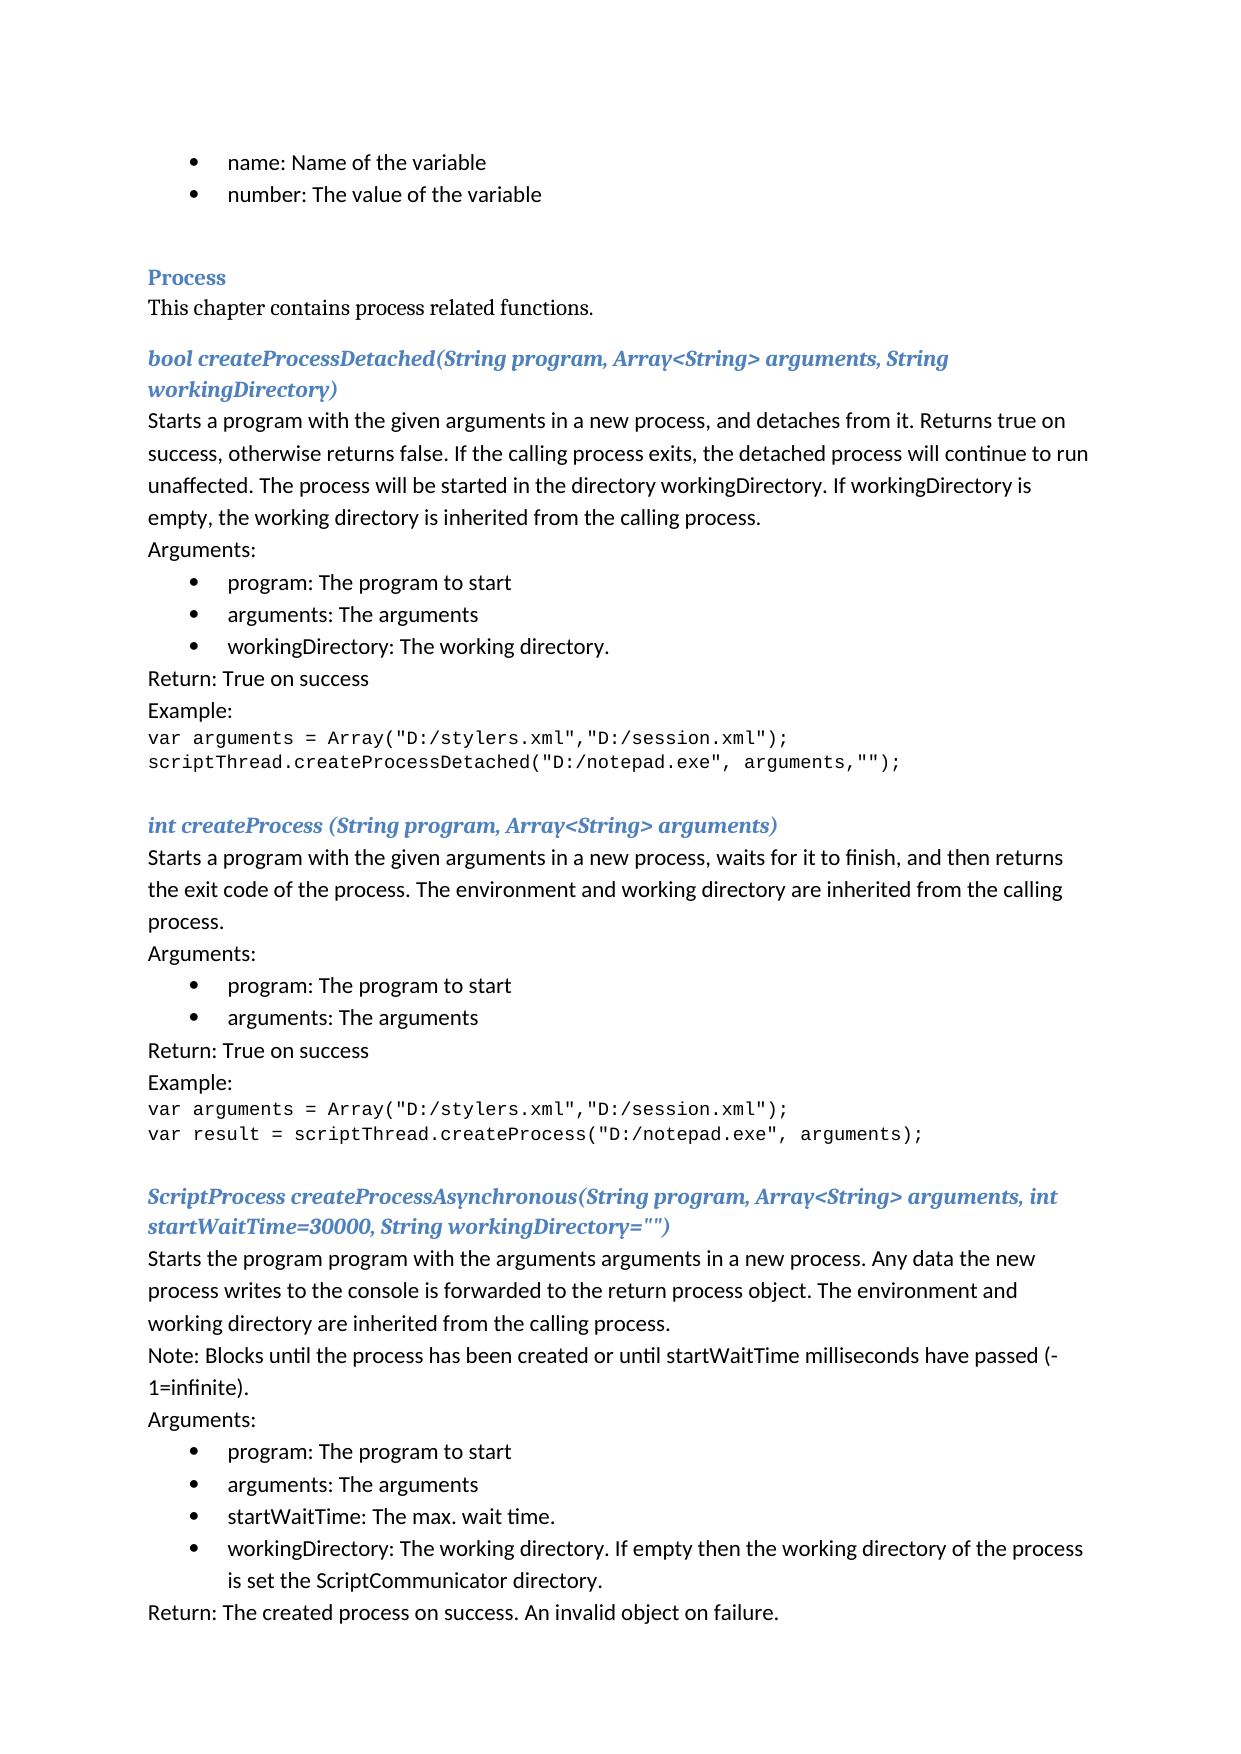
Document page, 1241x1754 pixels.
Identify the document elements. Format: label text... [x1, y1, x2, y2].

text Example: [148, 696, 1093, 724]
text var arguments = Array("D:/stylers.xml","D:/session.xml"); [148, 728, 1093, 750]
text Arguments: [148, 535, 1093, 563]
text Return: True on success [148, 664, 1093, 692]
text var result = scriptThread.createProcess("D:/notepad.exe", arguments); [148, 1124, 1093, 1146]
text Starts a program with the given arguments in a new process, and detaches from it. Returns true on success, otherwise returns false. If the calling process exits, the detached process will continue to run unaffected. The process will be started in the directory workingDirectory. If workingDirectory is empty, the working directory is inherited from the calling process. [148, 407, 1093, 531]
list program: The program to start [190, 1437, 1093, 1466]
list workingDirectory: The working directory. [190, 632, 1093, 660]
text var arguments = Array("D:/stylers.xml","D:/session.xml"); [148, 1100, 1093, 1121]
text Return: True on success [148, 1036, 1093, 1064]
text Example: [148, 1068, 1093, 1096]
text Note: Blocks until the process has been created or until startWaitTime milliseconds have passed (-1=infinite). [148, 1341, 1093, 1401]
text This chapter contains process related functions. [148, 295, 1093, 322]
text Return: The created process on success. An invalid object on failure. [148, 1598, 1093, 1626]
list name: Name of the variable [190, 148, 1093, 176]
subtitle int createProcess (String program, Array<String> arguments) [148, 812, 1093, 839]
text Starts the program program with the arguments arguments in a new process. Any data the new process writes to the console is forwarded to the return process object. The environment and working directory are inherited from the calling process. [148, 1244, 1093, 1337]
text Arguments: [148, 1405, 1093, 1433]
subtitle ScriptProcess createProcessAsynchronous(String program, Array<String> arguments, int startWaitTime=30000, String workingDirectory="") [148, 1184, 1093, 1241]
list number: The value of the variable [190, 180, 1093, 208]
list arguments: The arguments [190, 1470, 1093, 1498]
list program: The program to start [190, 568, 1093, 596]
list workingDirectory: The working directory. If empty then the working directory of the process is set the ScriptCommunicator directory. [190, 1534, 1093, 1594]
list startWaitTime: The max. wait time. [190, 1502, 1093, 1530]
list program: The program to start [190, 971, 1093, 999]
text Starts a program with the given arguments in a new process, waits for it to finish, and then returns the exit code of the process. The environment and working directory are inherited from the calling process. [148, 843, 1093, 935]
list arguments: The arguments [190, 1003, 1093, 1032]
list arguments: The arguments [190, 600, 1093, 628]
subtitle Process [148, 265, 1093, 291]
text scriptThread.createProcessDetached("D:/notepad.exe", arguments,""); [148, 753, 1093, 774]
subtitle bool createProcessDetached(String program, Array<String> arguments, String workingDirectory) [148, 346, 1093, 403]
text Arguments: [148, 939, 1093, 967]
